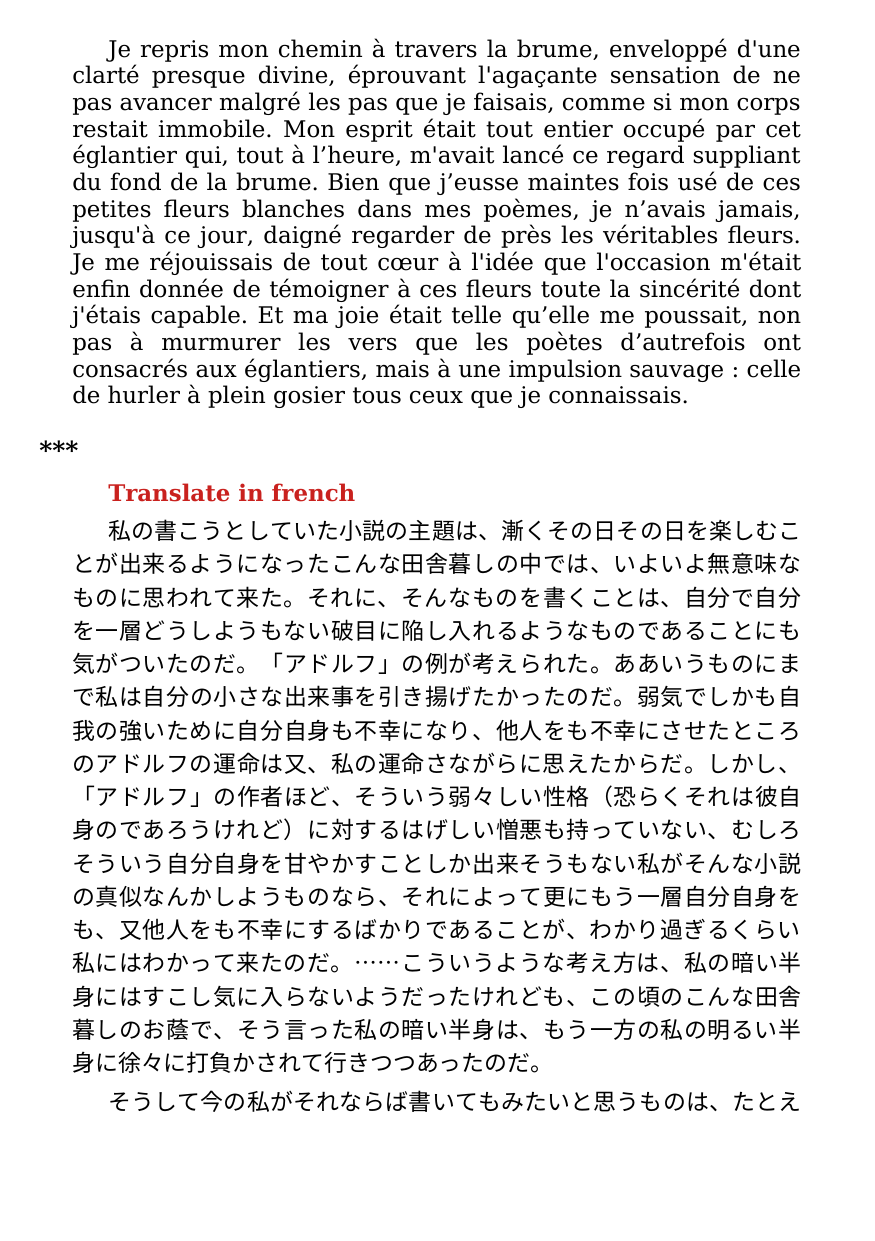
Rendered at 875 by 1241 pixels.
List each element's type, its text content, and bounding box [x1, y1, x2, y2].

text そうして今の私がそれならば書いてもみたいと思うものは、たとえ [72, 1084, 802, 1117]
text 私の書こうとしていた小説の主題は、漸くその日その日を楽しむことが出来るようになったこんな田舎暮しの中では、いよいよ無意味なものに思われて来た。それに、そんなものを書くことは、自分で自分を一層どうしようもない破目に陥し入れるようなものであることにも気がついたのだ。「アドルフ」の例が考えられた。ああいうものにまで私は自分の小さな出来事を引き揚げたかったのだ。弱気でしかも自我の強いために自分自身も不幸になり、他人をも不幸にさせたところのアドルフの運命は又、私の運命さながらに思えたからだ。しかし、「アドルフ」の作者ほど、そういう弱々しい性格（恐らくそれは彼自身のであろうけれど）に対するはげしい憎悪も持っていない、むしろそういう自分自身を甘やかすことしか出来そうもない私がそんな小説の真似なんかしようものなら、それによって更にもう一層自分自身をも、又他人をも不幸にするばかりであることが、わかり過ぎるくらい私にはわかって来たのだ。……こういうような考え方は、私の暗い半身にはすこし気に入らないようだったけれども、この頃のこんな田舎暮しのお蔭で、そう言った私の暗い半身は、もう一方の私の明るい半身に徐々に打負かされて行きつつあったのだ。 [72, 513, 802, 1078]
text Translate in french [72, 480, 802, 507]
subtitle *** [36, 433, 838, 468]
text Je repris mon chemin à travers la brume, enveloppé d'une clarté presque divine, éprouvant l'agaçante sensation de ne pas avancer malgré les pas que je faisais, comme si mon corps restait immobile. Mon esprit était tout entier occupé par cet églantier qui, tout à l’heure, m'avait lancé ce regard suppliant du fond de la brume. Bien que j’eusse maintes fois usé de ces petites fleurs blanches dans mes poèmes, je n’avais jamais, jusqu'à ce jour, daigné regarder de près les véritables fleurs. Je me réjouissais de tout cœur à l'idée que l'occasion m'était enfin donnée de témoigner à ces fleurs toute la sincérité dont j'étais capable. Et ma joie était telle qu’elle me poussait, non pas à murmurer les vers que les poètes d’autrefois ont consacrés aux églantiers, mais à une impulsion sauvage : celle de hurler à plein gosier tous ceux que je connaissais. [72, 36, 802, 409]
